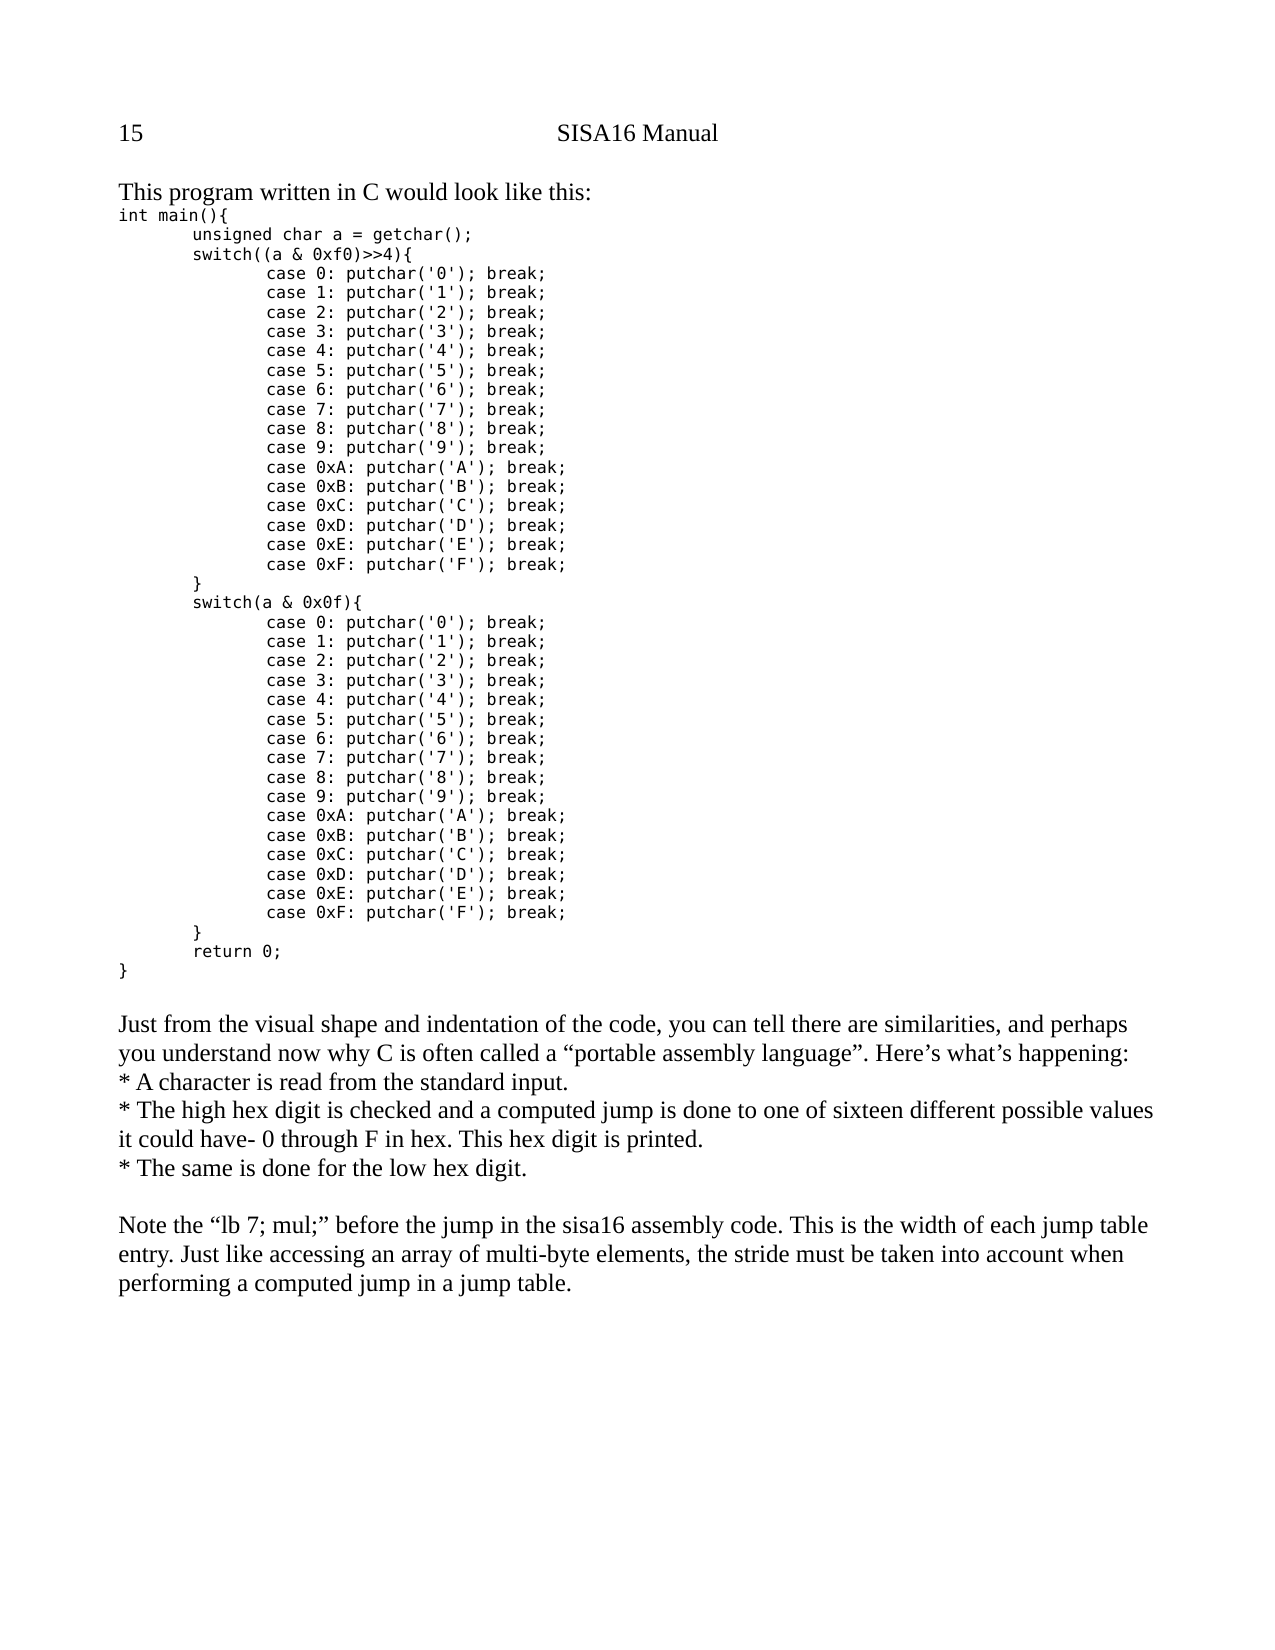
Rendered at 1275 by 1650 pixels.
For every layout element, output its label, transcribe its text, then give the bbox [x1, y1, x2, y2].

text switch(a & 0x0f){ [118, 593, 1157, 612]
text case 0xB: putchar('B'); break; [118, 477, 1157, 496]
text case 1: putchar('1'); break; [118, 632, 1157, 651]
text } [118, 961, 1157, 981]
text } [118, 574, 1157, 593]
text case 5: putchar('5'); break; [118, 709, 1157, 729]
text case 0xD: putchar('D'); break; [118, 516, 1157, 535]
text case 2: putchar('2'); break; [118, 302, 1157, 322]
text case 5: putchar('5'); break; [118, 361, 1157, 380]
text case 7: putchar('7'); break; [118, 399, 1157, 419]
text case 0xA: putchar('A'); break; [118, 806, 1157, 826]
text unsigned char a = getchar(); [118, 225, 1157, 244]
text case 0xC: putchar('C'); break; [118, 845, 1157, 864]
text case 0xD: putchar('D'); break; [118, 864, 1157, 884]
text case 0xB: putchar('B'); break; [118, 826, 1157, 845]
text case 7: putchar('7'); break; [118, 748, 1157, 767]
text case 3: putchar('3'); break; [118, 671, 1157, 690]
text case 3: putchar('3'); break; [118, 322, 1157, 341]
text This program written in C would look like this: [118, 177, 1157, 206]
text case 0xF: putchar('F'); break; [118, 903, 1157, 922]
text case 4: putchar('4'); break; [118, 690, 1157, 709]
text case 6: putchar('6'); break; [118, 729, 1157, 748]
text Just from the visual shape and indentation of the code, you can tell there are similarities, and perhaps you understand now why C is often called a “portable assembly language”. Here’s what’s happening: * A character is read from the standard input. * The high hex digit is checked and a computed jump is done to one of sixteen different possible values it could have- 0 through F in hex. This hex digit is printed. [118, 1009, 1157, 1153]
text case 2: putchar('2'); break; [118, 651, 1157, 671]
text } [118, 922, 1157, 942]
text case 0xA: putchar('A'); break; [118, 457, 1157, 477]
text case 1: putchar('1'); break; [118, 283, 1157, 302]
text int main(){ [118, 206, 1157, 225]
text case 8: putchar('8'); break; [118, 767, 1157, 787]
text case 0xE: putchar('E'); break; [118, 535, 1157, 554]
text Note the “lb 7; mul;” before the jump in the sisa16 assembly code. This is the width of each jump table entry. Just like accessing an array of multi-byte elements, the stride must be taken into account when performing a computed jump in a jump table. [118, 1211, 1157, 1297]
text case 9: putchar('9'); break; [118, 787, 1157, 806]
text case 6: putchar('6'); break; [118, 380, 1157, 399]
text case 0xC: putchar('C'); break; [118, 496, 1157, 516]
text case 0: putchar('0'); break; [118, 264, 1157, 283]
text case 0: putchar('0'); break; [118, 612, 1157, 632]
text case 9: putchar('9'); break; [118, 438, 1157, 457]
text switch((a & 0xf0)>>4){ [118, 244, 1157, 264]
text case 8: putchar('8'); break; [118, 419, 1157, 438]
text case 4: putchar('4'); break; [118, 341, 1157, 361]
text case 0xE: putchar('E'); break; [118, 884, 1157, 903]
text case 0xF: putchar('F'); break; [118, 554, 1157, 574]
text return 0; [118, 942, 1157, 961]
text * The same is done for the low hex digit. [118, 1153, 1157, 1182]
